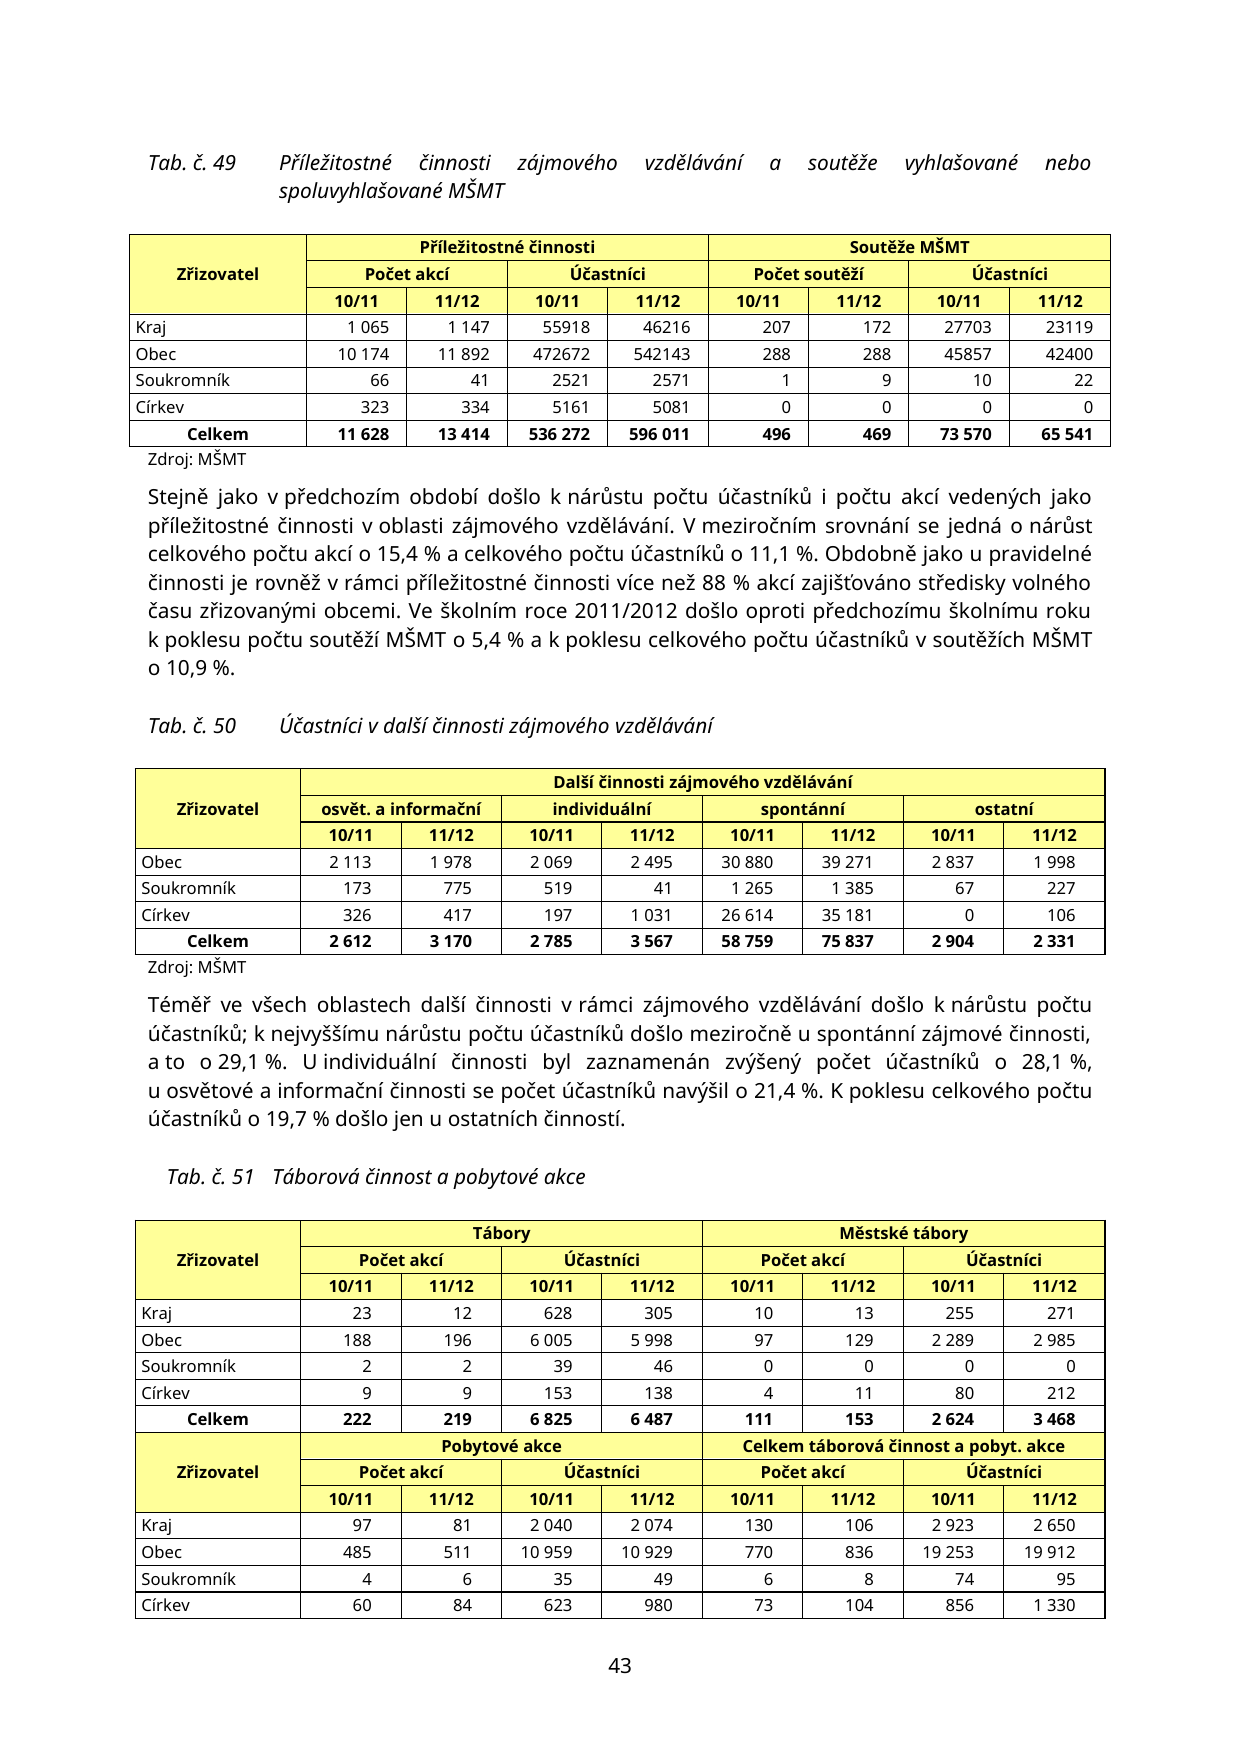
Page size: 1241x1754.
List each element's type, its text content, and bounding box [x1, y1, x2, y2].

table_cell 8 [803, 1566, 903, 1591]
table_cell 10/11 [502, 1486, 601, 1512]
table_cell 197 [502, 902, 601, 928]
table_cell 10/11 [703, 1274, 802, 1299]
table_header Zřizovatel [130, 235, 306, 313]
table_cell Pobytové akce [301, 1433, 702, 1458]
table_cell 10/11 [307, 288, 406, 313]
table_cell 0 [803, 1353, 903, 1379]
table_cell 42400 [1010, 341, 1110, 367]
table_cell 45857 [909, 341, 1009, 367]
table_cell 10/11 [709, 288, 808, 313]
table_cell Církev [130, 394, 306, 420]
table_cell Soukromník [136, 876, 300, 901]
table_cell 39 271 [803, 849, 903, 874]
table_cell 10/11 [703, 1486, 802, 1512]
list Táborová činnost a pobytové akce [166, 1162, 1092, 1190]
table_cell 1 978 [402, 849, 501, 874]
table_cell 173 [301, 876, 401, 901]
table_cell 11/12 [602, 823, 702, 848]
table_cell 49 [602, 1566, 702, 1591]
table_cell 775 [402, 876, 501, 901]
table_cell 836 [803, 1539, 903, 1565]
table_cell 11/12 [608, 288, 708, 313]
table_cell 10/11 [502, 1274, 601, 1299]
table_cell 74 [904, 1566, 1003, 1591]
table_cell Účastníci [904, 1460, 1104, 1485]
table_cell 188 [301, 1327, 401, 1352]
table_cell 496 [709, 421, 808, 446]
table_cell 2 074 [602, 1513, 702, 1538]
text Stejně jako v předchozím období došlo k nárůstu počtu účastníků i počtu akcí vedených jako příležitostné činnosti v oblasti zájmového vzdělávání. V meziročním srovnání se jedná o nárůst celkového počtu akcí o 15,4 % a celkového počtu účastníků o 11,1 %. Obdobně jako u pravidelné činnosti je rovněž v rámci příležitostné činnosti více než 88 % akcí zajišťováno středisky volného času zřizovanými obcemi. Ve školním roce 2011/2012 došlo oproti předchozímu školnímu roku k poklesu počtu soutěží MŠMT o 5,4 % a k poklesu celkového počtu účastníků v soutěžích MŠMT o 10,9 %. [148, 482, 1092, 682]
table_cell 27703 [909, 315, 1009, 340]
table_cell 255 [904, 1300, 1003, 1326]
table_cell 219 [402, 1406, 501, 1432]
table_cell Počet akcí [703, 1247, 903, 1273]
table_header Městské tábory [703, 1221, 1104, 1246]
table_cell 2 785 [502, 929, 601, 954]
table_cell Účastníci [502, 1460, 702, 1485]
table_cell 1 147 [407, 315, 507, 340]
text Zdroj: MŠMT [148, 955, 1092, 978]
table_cell 2 331 [1004, 929, 1104, 954]
table_header Soutěže MŠMT [709, 235, 1110, 260]
table_cell 73 [703, 1593, 802, 1618]
table_cell Počet akcí [301, 1460, 501, 1485]
table_cell 6 005 [502, 1327, 601, 1352]
table_cell 97 [301, 1513, 401, 1538]
table_cell 97 [703, 1327, 802, 1352]
table_cell 46 [602, 1353, 702, 1379]
table_cell 11/12 [402, 1274, 501, 1299]
table_cell 11/12 [1004, 823, 1104, 848]
table_cell 66 [307, 368, 406, 393]
table_cell individuální [502, 796, 702, 821]
table_cell 2 495 [602, 849, 702, 874]
table_cell 2 113 [301, 849, 401, 874]
table_cell 11/12 [407, 288, 507, 313]
table_cell 11 628 [307, 421, 406, 446]
table_cell osvět. a informační [301, 796, 501, 821]
table_cell Počet akcí [307, 261, 507, 287]
table_cell 1 330 [1004, 1593, 1104, 1618]
table_cell Počet soutěží [709, 261, 908, 287]
table_cell 1 998 [1004, 849, 1104, 874]
table_cell Obec [136, 1327, 300, 1352]
table_cell 0 [904, 1353, 1003, 1379]
table_cell 0 [709, 394, 808, 420]
table_cell 6 825 [502, 1406, 601, 1432]
table_cell 11/12 [1010, 288, 1110, 313]
table_cell 11/12 [809, 288, 908, 313]
table_cell Účastníci [508, 261, 708, 287]
list Účastníci v další činnosti zájmového vzdělávání [148, 711, 1092, 739]
table_cell 2 069 [502, 849, 601, 874]
table_cell Obec [130, 341, 306, 367]
table_header Tábory [301, 1221, 702, 1246]
table_cell 271 [1004, 1300, 1104, 1326]
table_cell 106 [1004, 902, 1104, 928]
table_cell Kraj [130, 315, 306, 340]
table_cell ostatní [904, 796, 1104, 821]
table_cell 305 [602, 1300, 702, 1326]
table_cell 2 650 [1004, 1513, 1104, 1538]
table_cell 3 567 [602, 929, 702, 954]
table_cell 288 [709, 341, 808, 367]
table_cell 11/12 [803, 1274, 903, 1299]
table_cell 10/11 [508, 288, 607, 313]
table_cell Kraj [136, 1513, 300, 1538]
table_cell 11/12 [1004, 1486, 1104, 1512]
table_cell 10/11 [909, 288, 1009, 313]
table_cell Soukromník [130, 368, 306, 393]
table_cell 227 [1004, 876, 1104, 901]
table_cell 3 468 [1004, 1406, 1104, 1432]
table_cell 2 837 [904, 849, 1003, 874]
table_cell 222 [301, 1406, 401, 1432]
table_header Zřizovatel [136, 769, 300, 848]
table_cell 2 [301, 1353, 401, 1379]
table_header Příležitostné činnosti [307, 235, 708, 260]
table_cell 4 [301, 1566, 401, 1591]
table_cell 2 612 [301, 929, 401, 954]
table_cell 2 289 [904, 1327, 1003, 1352]
table_cell 0 [809, 394, 908, 420]
table_cell Soukromník [136, 1566, 300, 1591]
table_cell 10/11 [904, 1486, 1003, 1512]
table_cell 485 [301, 1539, 401, 1565]
table_cell 207 [709, 315, 808, 340]
table_cell spontánní [703, 796, 903, 821]
table_cell 2 [402, 1353, 501, 1379]
table_cell 11/12 [602, 1486, 702, 1512]
table_cell 46216 [608, 315, 708, 340]
table_cell 26 614 [703, 902, 802, 928]
table_cell 334 [407, 394, 507, 420]
table_cell 35 181 [803, 902, 903, 928]
table_cell 1 385 [803, 876, 903, 901]
table_cell 10/11 [502, 823, 601, 848]
table_cell 10/11 [904, 823, 1003, 848]
table_cell 55918 [508, 315, 607, 340]
table_cell 10/11 [301, 823, 401, 848]
table_cell 980 [602, 1593, 702, 1618]
table_cell 23119 [1010, 315, 1110, 340]
table_cell 80 [904, 1380, 1003, 1405]
table_cell 3 170 [402, 929, 501, 954]
table_cell 75 837 [803, 929, 903, 954]
table_cell 81 [402, 1513, 501, 1538]
table_cell 67 [904, 876, 1003, 901]
table_cell 5161 [508, 394, 607, 420]
table_cell Celkem [136, 929, 300, 954]
table_cell 172 [809, 315, 908, 340]
table_cell 323 [307, 394, 406, 420]
table_cell 41 [602, 876, 702, 901]
table_cell 2521 [508, 368, 607, 393]
table_cell 6 [402, 1566, 501, 1591]
table_cell 469 [809, 421, 908, 446]
table_cell 10 959 [502, 1539, 601, 1565]
table_cell 11 892 [407, 341, 507, 367]
table_cell 5 998 [602, 1327, 702, 1352]
table_cell 130 [703, 1513, 802, 1538]
table_cell Obec [136, 1539, 300, 1565]
table_cell 10/11 [301, 1274, 401, 1299]
table_cell 2 985 [1004, 1327, 1104, 1352]
table_cell Počet akcí [703, 1460, 903, 1485]
table_cell 542143 [608, 341, 708, 367]
table_cell 13 414 [407, 421, 507, 446]
table_cell 10/11 [904, 1274, 1003, 1299]
table_cell 153 [803, 1406, 903, 1432]
list Příležitostné činnosti zájmového vzdělávání a soutěže vyhlašované nebo spoluvyhlašované MŠMT [148, 148, 1092, 204]
table_cell 0 [703, 1353, 802, 1379]
table_cell 13 [803, 1300, 903, 1326]
table_cell 11/12 [803, 1486, 903, 1512]
table_cell Církev [136, 1593, 300, 1618]
table_cell 138 [602, 1380, 702, 1405]
table_cell 19 253 [904, 1539, 1003, 1565]
table_cell 129 [803, 1327, 903, 1352]
table_cell Celkem táborová činnost a pobyt. akce [703, 1433, 1104, 1458]
table_header Zřizovatel [136, 1221, 300, 1299]
table_cell 856 [904, 1593, 1003, 1618]
table_cell 628 [502, 1300, 601, 1326]
table_cell 22 [1010, 368, 1110, 393]
table_cell 5081 [608, 394, 708, 420]
table_cell 11/12 [402, 1486, 501, 1512]
table_cell Církev [136, 1380, 300, 1405]
table_cell 10 929 [602, 1539, 702, 1565]
table_cell Obec [136, 849, 300, 874]
table_cell 10 174 [307, 341, 406, 367]
table_cell 30 880 [703, 849, 802, 874]
table_cell 2 040 [502, 1513, 601, 1538]
table_cell 12 [402, 1300, 501, 1326]
table_cell Počet akcí [301, 1247, 501, 1273]
table_cell 2 904 [904, 929, 1003, 954]
table_cell 511 [402, 1539, 501, 1565]
table_cell 73 570 [909, 421, 1009, 446]
table_cell 84 [402, 1593, 501, 1618]
table_cell 106 [803, 1513, 903, 1538]
table_cell 35 [502, 1566, 601, 1591]
table_cell 770 [703, 1539, 802, 1565]
table_cell Účastníci [904, 1247, 1104, 1273]
table_cell 2571 [608, 368, 708, 393]
table_cell 111 [703, 1406, 802, 1432]
table_cell 2 624 [904, 1406, 1003, 1432]
table_cell Účastníci [909, 261, 1110, 287]
table_cell Církev [136, 902, 300, 928]
table_cell 65 541 [1010, 421, 1110, 446]
table_cell 596 011 [608, 421, 708, 446]
table_cell 10 [909, 368, 1009, 393]
table_cell 623 [502, 1593, 601, 1618]
table_cell 0 [909, 394, 1009, 420]
table_cell 11/12 [1004, 1274, 1104, 1299]
table_cell Celkem [136, 1406, 300, 1432]
table_cell Účastníci [502, 1247, 702, 1273]
table_cell 19 912 [1004, 1539, 1104, 1565]
table_cell 288 [809, 341, 908, 367]
table_cell 153 [502, 1380, 601, 1405]
table_cell Soukromník [136, 1353, 300, 1379]
table_cell 1 065 [307, 315, 406, 340]
text Téměř ve všech oblastech další činnosti v rámci zájmového vzdělávání došlo k nárůstu počtu účastníků; k nejvyššímu nárůstu počtu účastníků došlo meziročně u spontánní zájmové činnosti, a to o 29,1 %. U individuální činnosti byl zaznamenán zvýšený počet účastníků o 28,1 %, u osvětové a informační činnosti se počet účastníků navýšil o 21,4 %. K poklesu celkového počtu účastníků o 19,7 % došlo jen u ostatních činností. [148, 991, 1092, 1133]
table_cell 39 [502, 1353, 601, 1379]
table_cell Celkem [130, 421, 306, 446]
table_cell 1 265 [703, 876, 802, 901]
table_cell 11/12 [602, 1274, 702, 1299]
table_cell 9 [402, 1380, 501, 1405]
table_cell 1 031 [602, 902, 702, 928]
table_cell 1 [709, 368, 808, 393]
table_cell 9 [809, 368, 908, 393]
table_cell 10/11 [703, 823, 802, 848]
table_cell 23 [301, 1300, 401, 1326]
table_cell 10 [703, 1300, 802, 1326]
table_cell 0 [904, 902, 1003, 928]
text Zdroj: MŠMT [148, 447, 1092, 470]
table_cell 60 [301, 1593, 401, 1618]
table_cell 0 [1010, 394, 1110, 420]
table_cell 95 [1004, 1566, 1104, 1591]
table_cell 0 [1004, 1353, 1104, 1379]
table_header Další činnosti zájmového vzdělávání [301, 769, 1104, 795]
table_cell 6 487 [602, 1406, 702, 1432]
table_cell 326 [301, 902, 401, 928]
table_cell 11/12 [803, 823, 903, 848]
table_cell 6 [703, 1566, 802, 1591]
table_cell 536 272 [508, 421, 607, 446]
table_cell Kraj [136, 1300, 300, 1326]
table_cell 472672 [508, 341, 607, 367]
table_cell 104 [803, 1593, 903, 1618]
table_cell 11/12 [402, 823, 501, 848]
table_cell 417 [402, 902, 501, 928]
table_cell 58 759 [703, 929, 802, 954]
table_cell 9 [301, 1380, 401, 1405]
table_cell 10/11 [301, 1486, 401, 1512]
table_cell 41 [407, 368, 507, 393]
table_cell 519 [502, 876, 601, 901]
table_cell 212 [1004, 1380, 1104, 1405]
table_cell Zřizovatel [136, 1433, 300, 1512]
table_cell 196 [402, 1327, 501, 1352]
table_cell 4 [703, 1380, 802, 1405]
table_cell 2 923 [904, 1513, 1003, 1538]
table_cell 11 [803, 1380, 903, 1405]
